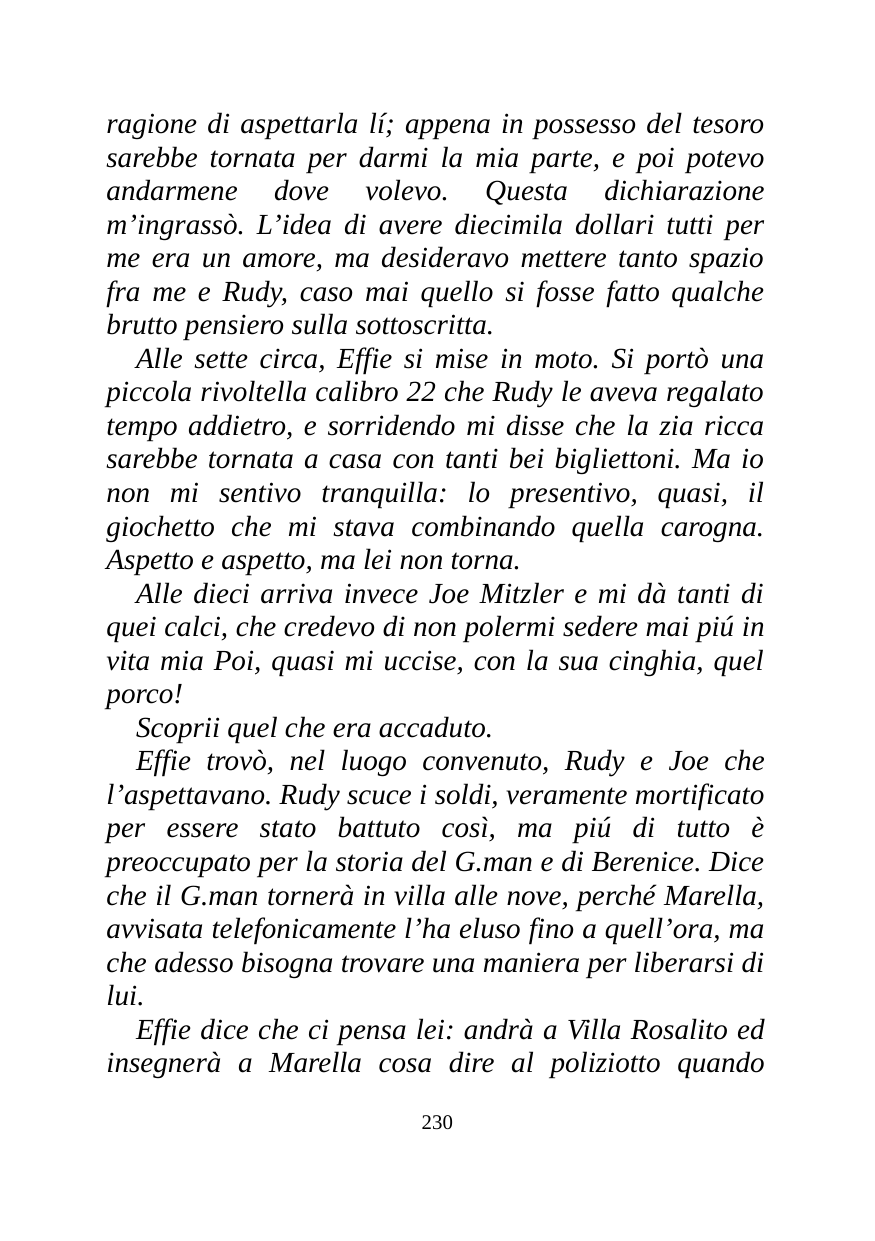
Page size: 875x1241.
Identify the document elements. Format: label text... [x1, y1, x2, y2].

text Alle sette circa, Effie si mise in moto. Si portò una piccola rivoltella calibro 22 che Rudy le aveva regalato tempo addietro, e sorridendo mi disse che la zia ricca sarebbe tornata a casa con tanti bei bigliettoni. Ma io non mi sentivo tranquilla: lo presentivo, quasi, il giochetto che mi stava combinando quella carogna. Aspetto e aspetto, ma lei non torna. [106, 341, 768, 576]
text Alle dieci arriva invece Joe Mitzler e mi dà tanti di quei calci, che credevo di non polermi sedere mai piú in vita mia Poi, quasi mi uccise, con la sua cinghia, quel porco! [106, 576, 768, 710]
text Scoprii quel che era accaduto. [106, 710, 768, 743]
text Effie trovò, nel luogo convenuto, Rudy e Joe che l’aspettavano. Rudy scuce i soldi, veramente mortificato per essere stato battuto così, ma piú di tutto è preoccupato per la storia del G.man e di Berenice. Dice che il G.man tornerà in villa alle nove, perché Marella, avvisata telefonicamente l’ha eluso fino a quell’ora, ma che adesso bisogna trovare una maniera per liberarsi di lui. [106, 743, 768, 1012]
text Effie dice che ci pensa lei: andrà a Villa Rosalito ed insegnerà a Marella cosa dire al poliziotto quando [106, 1012, 768, 1079]
text ragione di aspettarla lí; appena in possesso del tesoro sarebbe tornata per darmi la mia parte, e poi potevo andarmene dove volevo. Questa dichiarazione m’ingrassò. L’idea di avere diecimila dollari tutti per me era un amore, ma desideravo mettere tanto spazio fra me e Rudy, caso mai quello si fosse fatto qualche brutto pensiero sulla sottoscritta. [106, 106, 768, 341]
